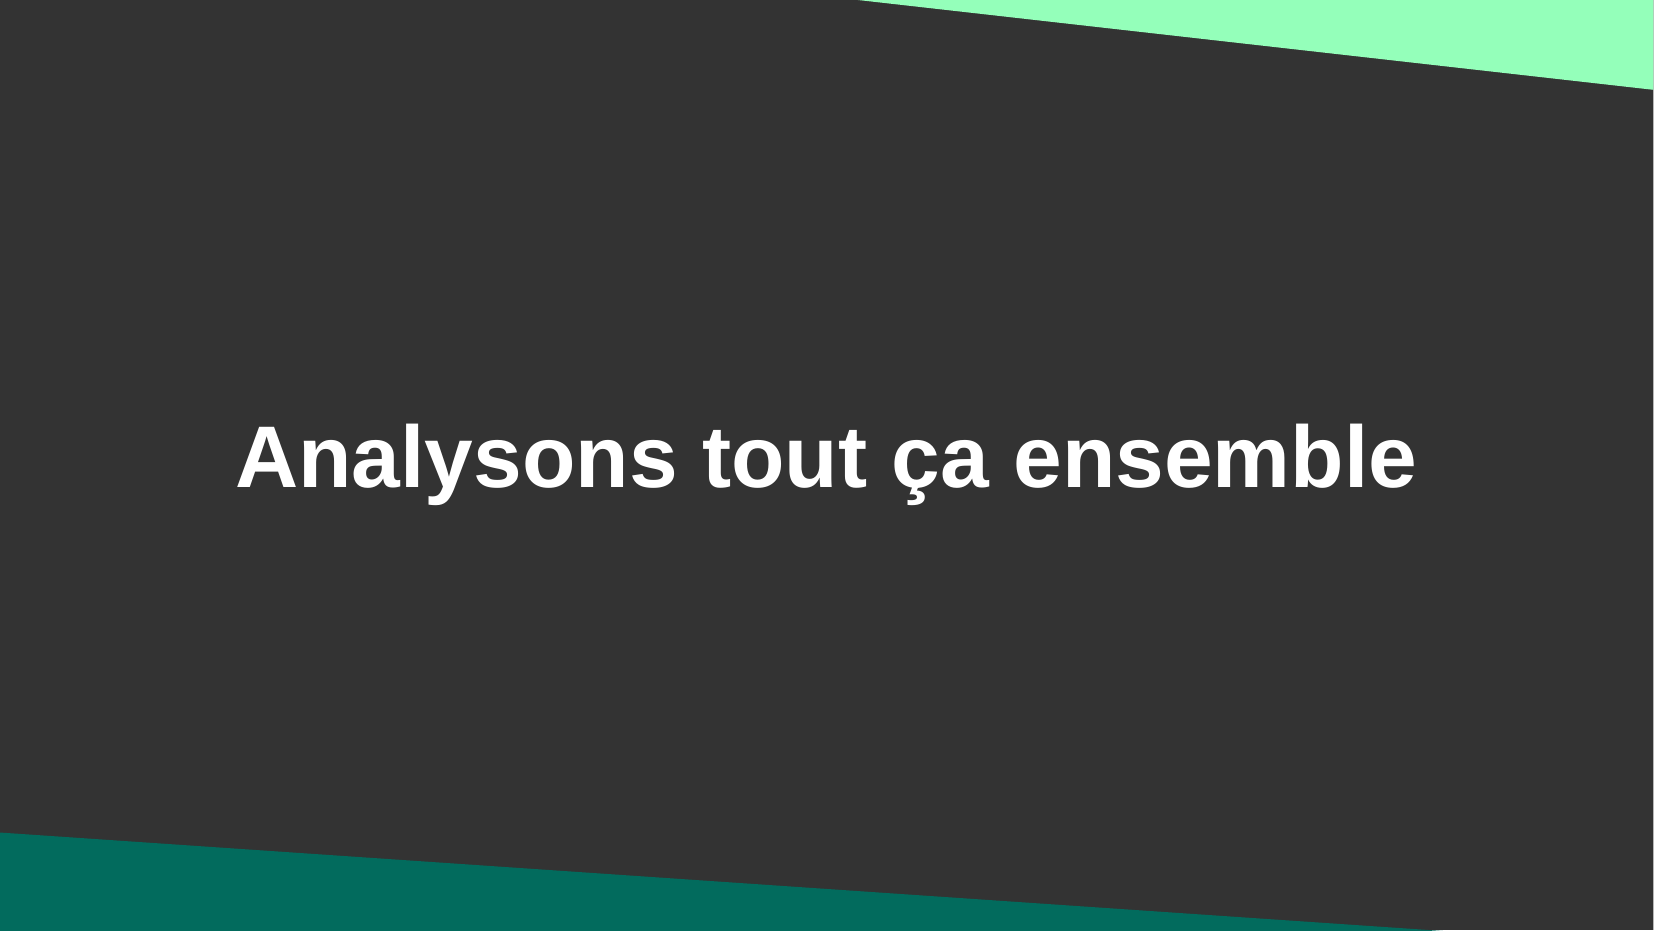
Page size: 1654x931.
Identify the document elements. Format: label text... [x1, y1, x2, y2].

title Analysons tout ça ensemble [31, 408, 1622, 523]
text_box [857, 0, 1654, 90]
